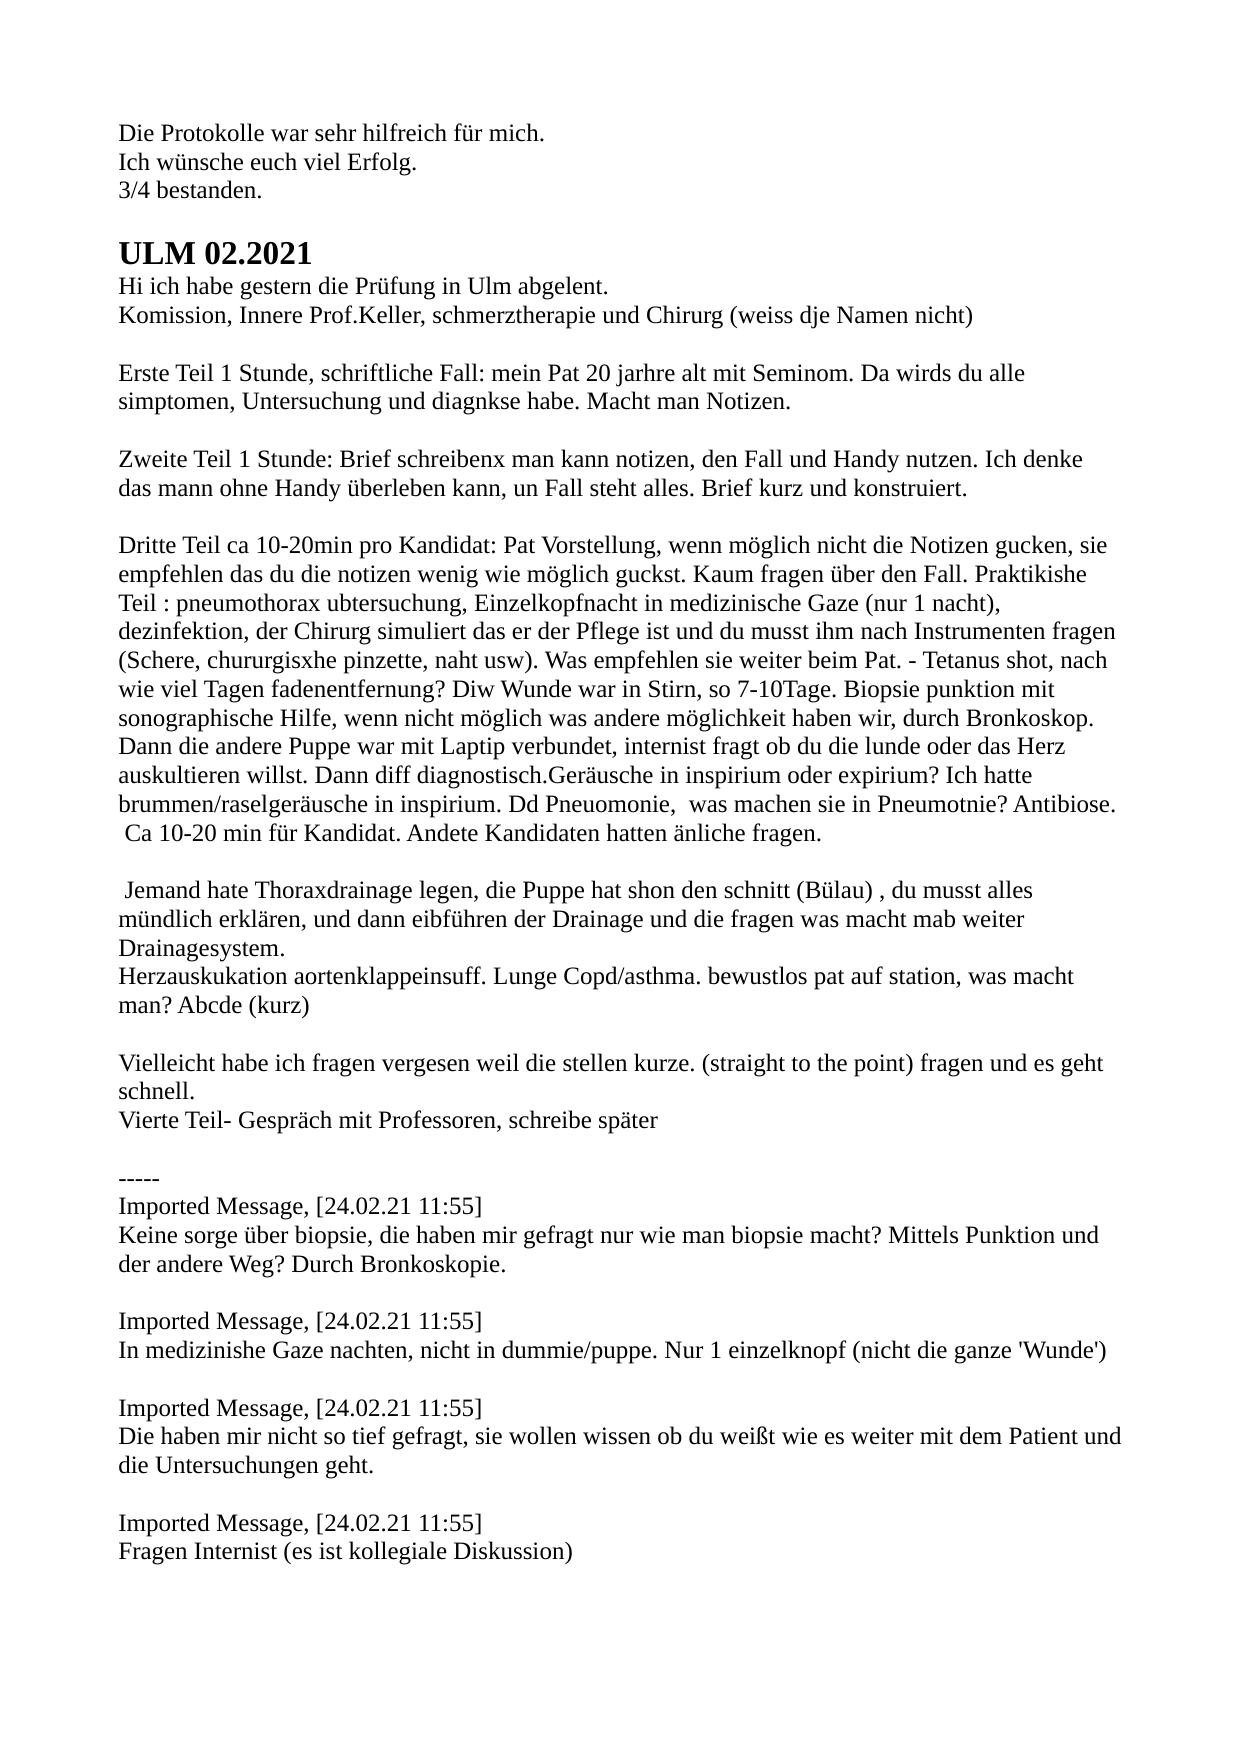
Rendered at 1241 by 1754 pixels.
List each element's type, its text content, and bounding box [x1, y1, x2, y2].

text Zweite Teil 1 Stunde: Brief schreibenx man kann notizen, den Fall und Handy nutzen. Ich denke das mann ohne Handy überleben kann, un Fall steht alles. Brief kurz und konstruiert. [118, 444, 1122, 501]
text Die Protokolle war sehr hilfreich für mich. [118, 118, 1122, 147]
text Erste Teil 1 Stunde, schriftliche Fall: mein Pat 20 jarhre alt mit Seminom. Da wirds du alle simptomen, Untersuchung und diagnkse habe. Macht man Notizen. [118, 358, 1122, 415]
text Ich wünsche euch viel Erfolg. [118, 147, 1122, 176]
text In medizinishe Gaze nachten, nicht in dummie/puppe. Nur 1 einzelknopf (nicht die ganze 'Wunde') [118, 1335, 1122, 1364]
text Hi ich habe gestern die Prüfung in Ulm abgelent. [118, 271, 1122, 300]
text ----- [118, 1163, 1122, 1191]
text Dritte Teil ca 10-20min pro Kandidat: Pat Vorstellung, wenn möglich nicht die Notizen gucken, sie empfehlen das du die notizen wenig wie möglich guckst. Kaum fragen über den Fall. Praktikishe Teil : pneumothorax ubtersuchung, Einzelkopfnacht in medizinische Gaze (nur 1 nacht), dezinfektion, der Chirurg simuliert das er der Pflege ist und du musst ihm nach Instrumenten fragen (Schere, chururgisxhe pinzette, naht usw). Was empfehlen sie weiter beim Pat. - Tetanus shot, nach wie viel Tagen fadenentfernung? Diw Wunde war in Stirn, so 7-10Tage. Biopsie punktion mit sonographische Hilfe, wenn nicht möglich was andere möglichkeit haben wir, durch Bronkoskop. [118, 530, 1122, 731]
text Imported Message, [24.02.21 11:55] [118, 1508, 1122, 1536]
text Herzauskukation aortenklappeinsuff. Lunge Copd/asthma. bewustlos pat auf station, was macht man? Abcde (kurz) [118, 961, 1122, 1019]
text Fragen Internist (es ist kollegiale Diskussion) [118, 1536, 1122, 1565]
text Vierte Teil- Gespräch mit Professoren, schreibe später [118, 1105, 1122, 1134]
text Vielleicht habe ich fragen vergesen weil die stellen kurze. (straight to the point) fragen und es geht schnell. [118, 1048, 1122, 1105]
text Komission, Innere Prof.Keller, schmerztherapie und Chirurg (weiss dje Namen nicht) [118, 300, 1122, 329]
text Imported Message, [24.02.21 11:55] [118, 1191, 1122, 1220]
text Imported Message, [24.02.21 11:55] [118, 1393, 1122, 1421]
text Die haben mir nicht so tief gefragt, sie wollen wissen ob du weißt wie es weiter mit dem Patient und die Untersuchungen geht. [118, 1421, 1122, 1479]
text Imported Message, [24.02.21 11:55] [118, 1306, 1122, 1335]
text 3/4 bestanden. [118, 176, 1122, 204]
text Ca 10-20 min für Kandidat. Andete Kandidaten hatten änliche fragen. [118, 818, 1122, 846]
text ULM 02.2021 [118, 233, 1122, 271]
text Dann die andere Puppe war mit Laptip verbundet, internist fragt ob du die lunde oder das Herz auskultieren willst. Dann diff diagnostisch.Geräusche in inspirium oder expirium? Ich hatte brummen/raselgeräusche in inspirium. Dd Pneuomonie, was machen sie in Pneumotnie? Antibiose. [118, 731, 1122, 818]
text Keine sorge über biopsie, die haben mir gefragt nur wie man biopsie macht? Mittels Punktion und der andere Weg? Durch Bronkoskopie. [118, 1220, 1122, 1278]
text Jemand hate Thoraxdrainage legen, die Puppe hat shon den schnitt (Bülau) , du musst alles mündlich erklären, und dann eibführen der Drainage und die fragen was macht mab weiter Drainagesystem. [118, 875, 1122, 961]
